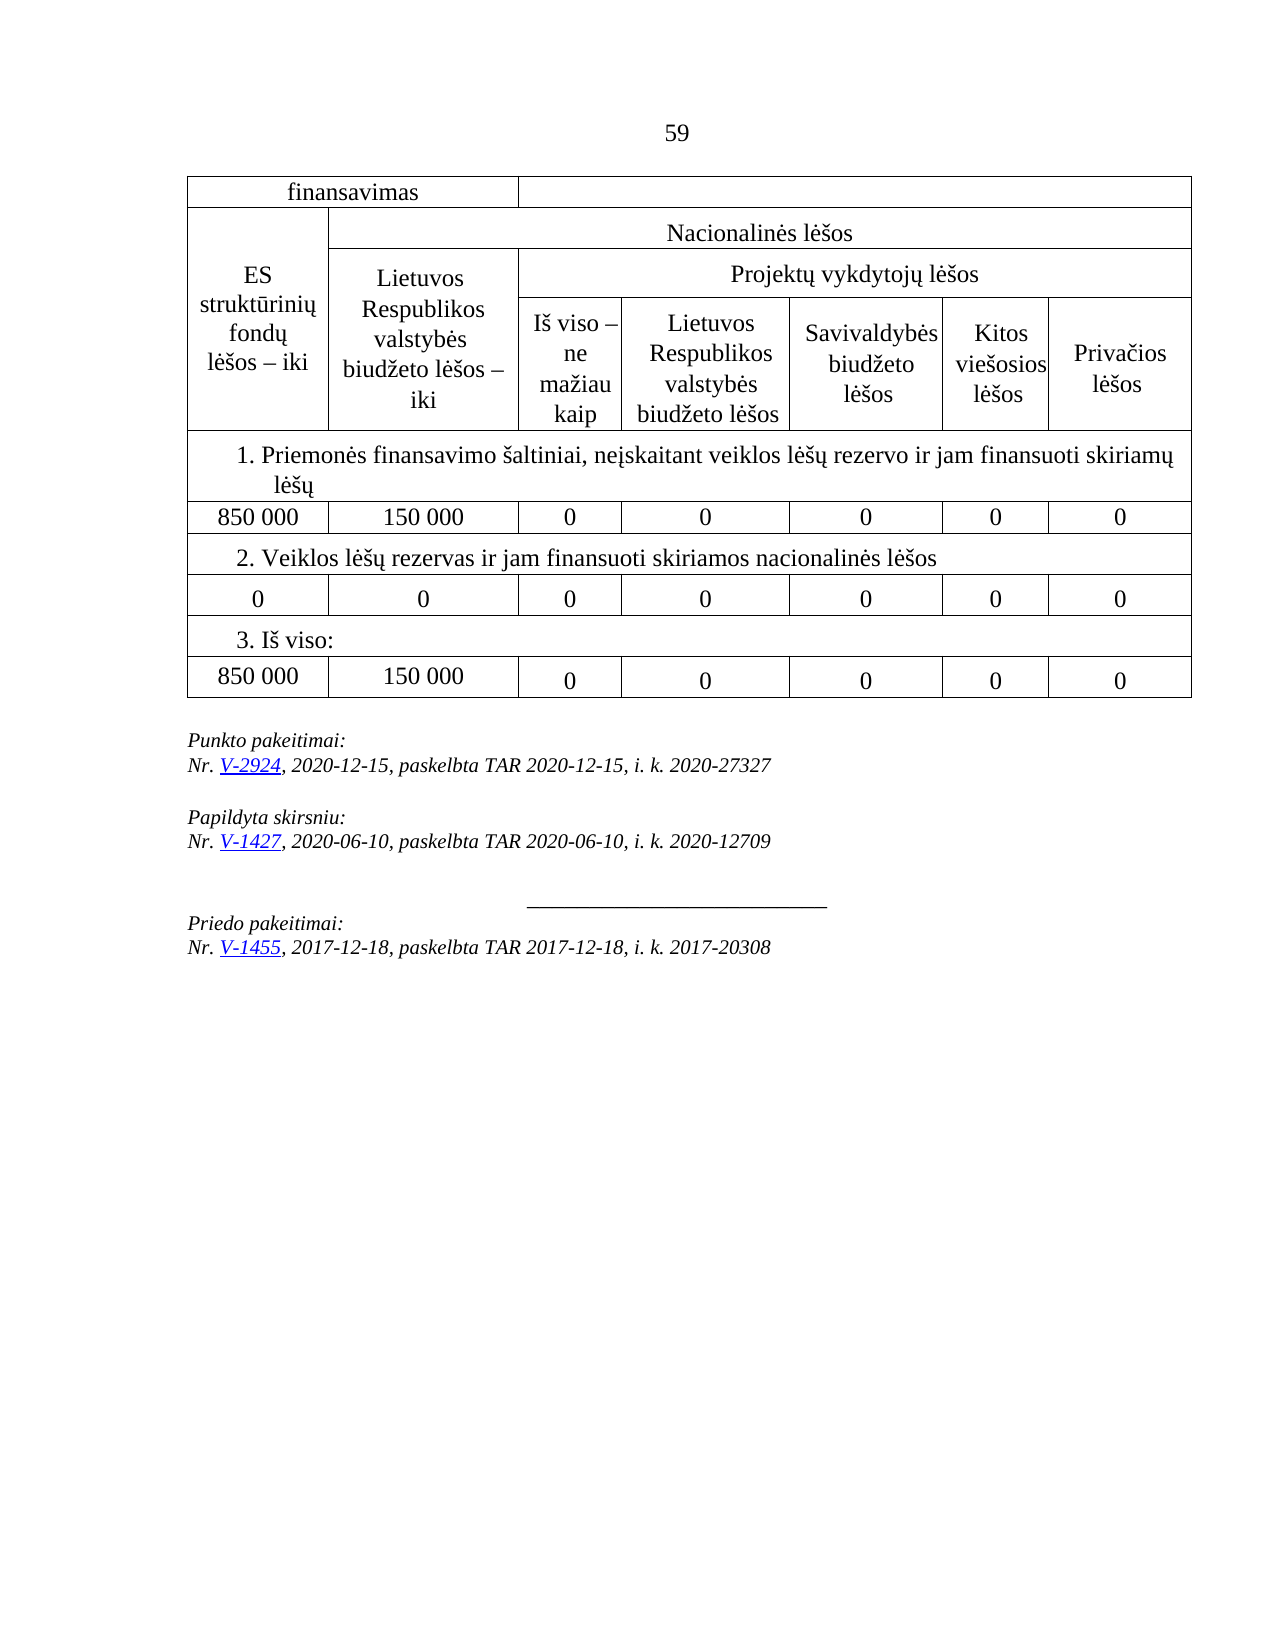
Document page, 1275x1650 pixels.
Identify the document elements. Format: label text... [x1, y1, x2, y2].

table_cell 1. Priemonės finansavimo šaltiniai, neįskaitant veiklos lėšų rezervo ir jam finansuoti skiriamų lėšų [188, 431, 1191, 501]
table_cell 0 [943, 657, 1048, 697]
text ________________________ [187, 882, 1167, 911]
table_cell 2. Veiklos lėšų rezervas ir jam finansuoti skiriamos nacionalinės lėšos [188, 534, 1191, 573]
table_cell 850 000 [188, 502, 328, 532]
table_cell Kitos viešosios lėšos [943, 298, 1048, 429]
table_cell 0 [943, 575, 1048, 614]
table_cell Lietuvos Respublikos valstybės biudžeto lėšos – iki [329, 249, 518, 429]
table_cell 0 [622, 657, 789, 697]
table_cell 0 [1049, 575, 1191, 614]
table_cell 0 [622, 575, 789, 614]
table_cell Privačios lėšos [1049, 298, 1191, 429]
text Nr. V-1427, 2020-06-10, paskelbta TAR 2020-06-10, i. k. 2020-12709 [187, 829, 1167, 853]
table_cell Projektų vykdytojų lėšos [519, 249, 1191, 297]
table_cell 0 [1049, 502, 1191, 532]
text Nr. V-2924, 2020-12-15, paskelbta TAR 2020-12-15, i. k. 2020-27327 [187, 752, 1167, 777]
table_cell 0 [622, 502, 789, 532]
table_cell Savivaldybės biudžeto lėšos [790, 298, 942, 429]
text Punkto pakeitimai: [187, 728, 1167, 752]
table_cell 0 [519, 657, 621, 697]
table_cell 850 000 [188, 657, 328, 697]
table_cell 0 [790, 502, 942, 532]
table_cell 0 [1049, 657, 1191, 697]
table_cell Iš viso – ne mažiau kaip [519, 298, 621, 429]
table_cell Lietuvos Respublikos valstybės biudžeto lėšos [622, 298, 789, 429]
text Nr. V-1455, 2017-12-18, paskelbta TAR 2017-12-18, i. k. 2017-20308 [187, 935, 1167, 959]
table_cell 3. Iš viso: [188, 616, 1191, 656]
table_cell 150 000 [329, 502, 518, 532]
table_cell ES struktūrinių fondų lėšos – iki [188, 208, 328, 429]
text Papildyta skirsniu: [187, 805, 1167, 829]
table_cell 150 000 [329, 657, 518, 697]
table_cell 0 [329, 575, 518, 614]
table_cell 0 [188, 575, 328, 614]
table_cell 0 [790, 657, 942, 697]
table_header finansavimas [188, 177, 518, 207]
table_cell 0 [519, 502, 621, 532]
table_cell Nacionalinės lėšos [329, 208, 1191, 248]
text Priedo pakeitimai: [187, 911, 1167, 935]
table_cell 0 [943, 502, 1048, 532]
table_cell 0 [790, 575, 942, 614]
table_header [519, 177, 1191, 207]
table_cell 0 [519, 575, 621, 614]
